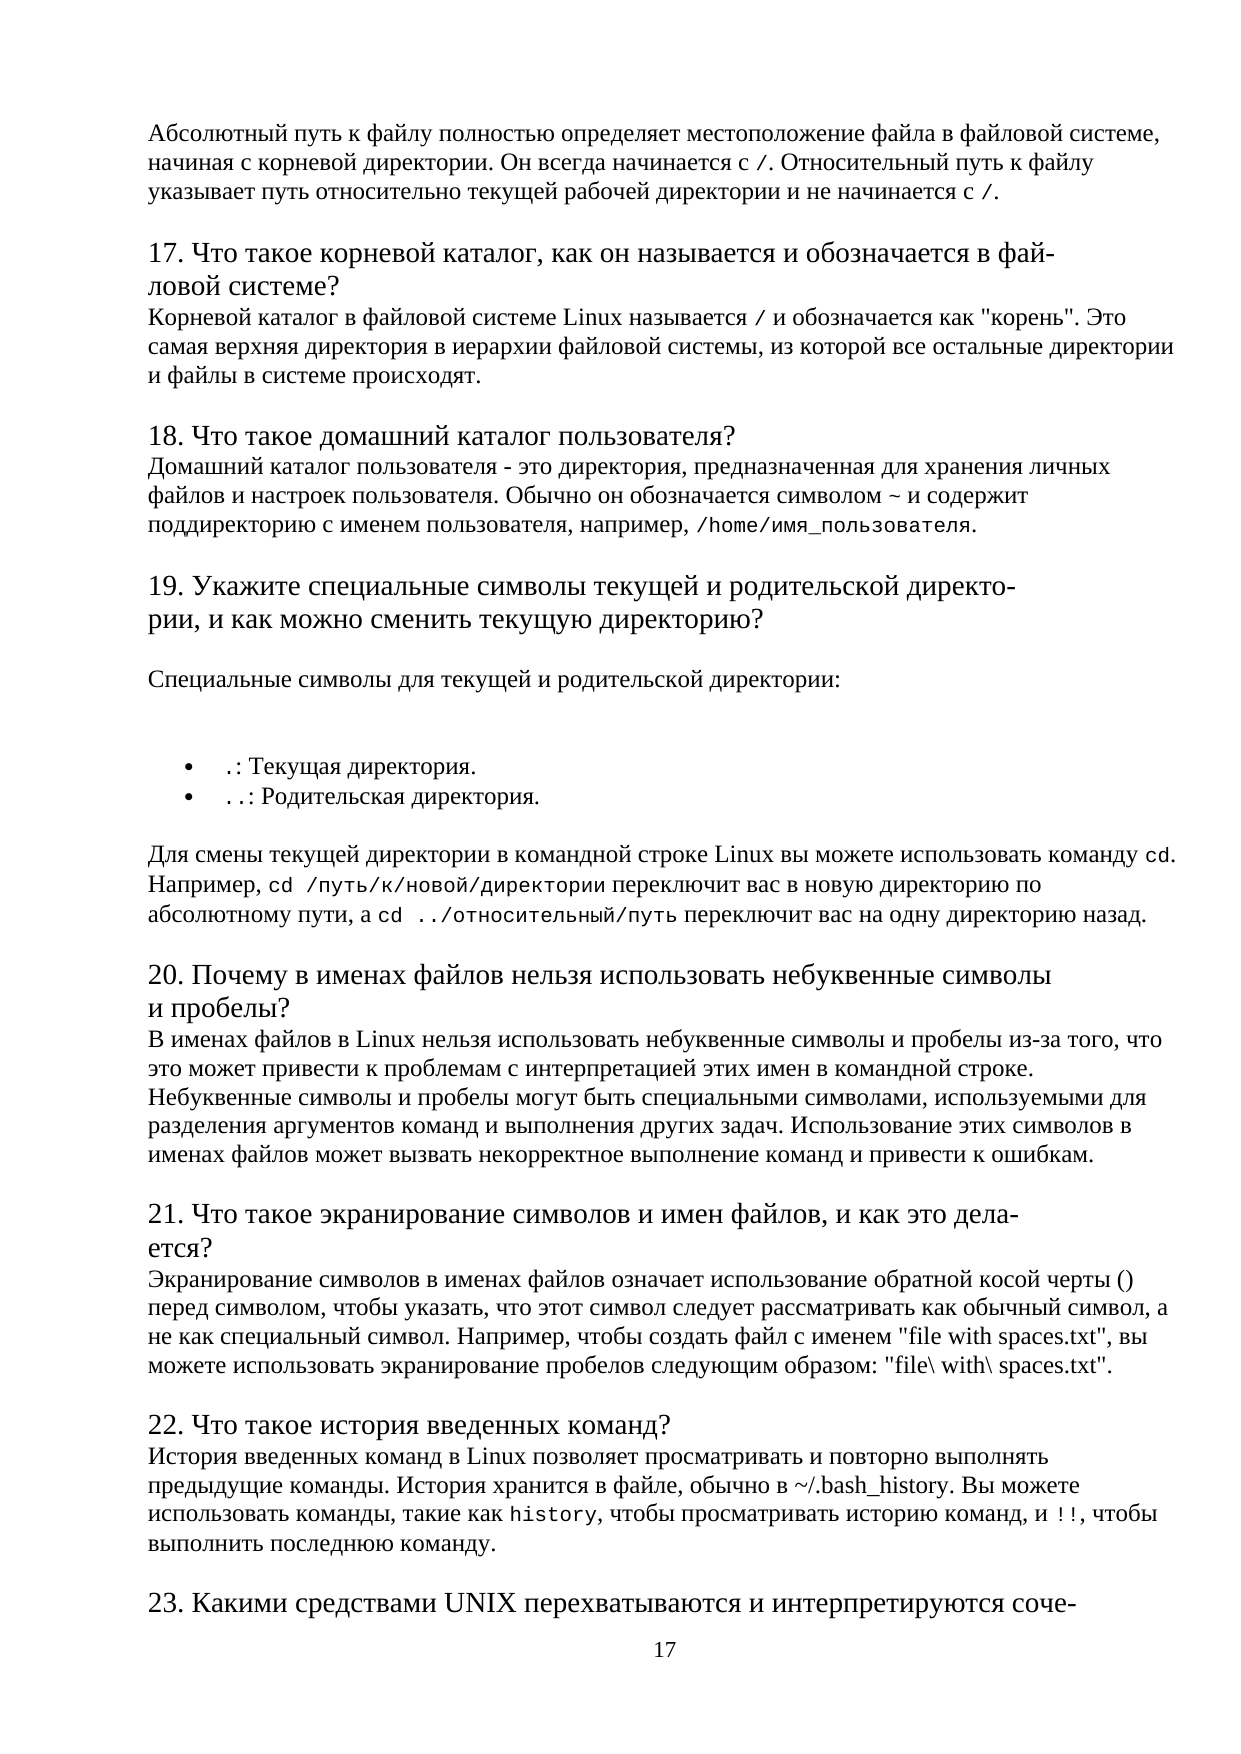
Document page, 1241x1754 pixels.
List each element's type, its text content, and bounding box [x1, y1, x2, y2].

text рии, и как можно сменить текущую директорию? [148, 601, 1181, 635]
text 21. Что такое экранирование символов и имен файлов, и как это дела- [148, 1197, 1181, 1230]
text ловой системе? [148, 268, 1181, 302]
text 18. Что такое домашний каталог пользователя? [148, 418, 1181, 451]
text Абсолютный путь к файлу полностью определяет местоположение файла в файловой системе, начиная с корневой директории. Он всегда начинается с /. Относительный путь к файлу указывает путь относительно текущей рабочей директории и не начинается с /. [148, 118, 1181, 206]
text ется? [148, 1230, 1181, 1264]
text Экранирование символов в именах файлов означает использование обратной косой черты () перед символом, чтобы указать, что этот символ следует рассматривать как обычный символ, а не как специальный символ. Например, чтобы создать файл с именем "file with spaces.txt", вы можете использовать экранирование пробелов следующим образом: "file\ with\ spaces.txt". [148, 1264, 1181, 1379]
text 23. Какими средствами UNIX перехватываются и интерпретируются соче- [148, 1586, 1181, 1619]
text и пробелы? [148, 991, 1181, 1024]
text 22. Что такое история введенных команд? [148, 1407, 1181, 1441]
text Специальные символы для текущей и родительской директории: [148, 664, 1181, 693]
text 17. Что такое корневой каталог, как он называется и обозначается в фай- [148, 235, 1181, 268]
text Для смены текущей директории в командной строке Linux вы можете использовать команду cd. Например, cd /путь/к/новой/директории переключит вас в новую директорию по абсолютному пути, а cd ../относительный/путь переключит вас на одну директорию назад. [148, 839, 1181, 928]
text Корневой каталог в файловой системе Linux называется / и обозначается как "корень". Это самая верхняя директория в иерархии файловой системы, из которой все остальные директории и файлы в системе происходят. [148, 302, 1181, 389]
text Домашний каталог пользователя - это директория, предназначенная для хранения личных файлов и настроек пользователя. Обычно он обозначается символом ~ и содержит поддиректорию с именем пользователя, например, /home/имя_пользователя. [148, 451, 1181, 539]
text 20. Почему в именах файлов нельзя использовать небуквенные символы [148, 957, 1181, 991]
text 19. Укажите специальные символы текущей и родительской директо- [148, 568, 1181, 601]
text В именах файлов в Linux нельзя использовать небуквенные символы и пробелы из-за того, что это может привести к проблемам с интерпретацией этих имен в командной строке. Небуквенные символы и пробелы могут быть специальными символами, используемыми для разделения аргументов команд и выполнения других задач. Использование этих символов в именах файлов может вызвать некорректное выполнение команд и привести к ошибкам. [148, 1024, 1181, 1168]
list ..: Родительская директория. [185, 781, 1181, 810]
list .: Текущая директория. [185, 751, 1181, 781]
text История введенных команд в Linux позволяет просматривать и повторно выполнять предыдущие команды. История хранится в файле, обычно в ~/.bash_history. Вы можете использовать команды, такие как history, чтобы просматривать историю команд, и !!, чтобы выполнить последнюю команду. [148, 1441, 1181, 1557]
